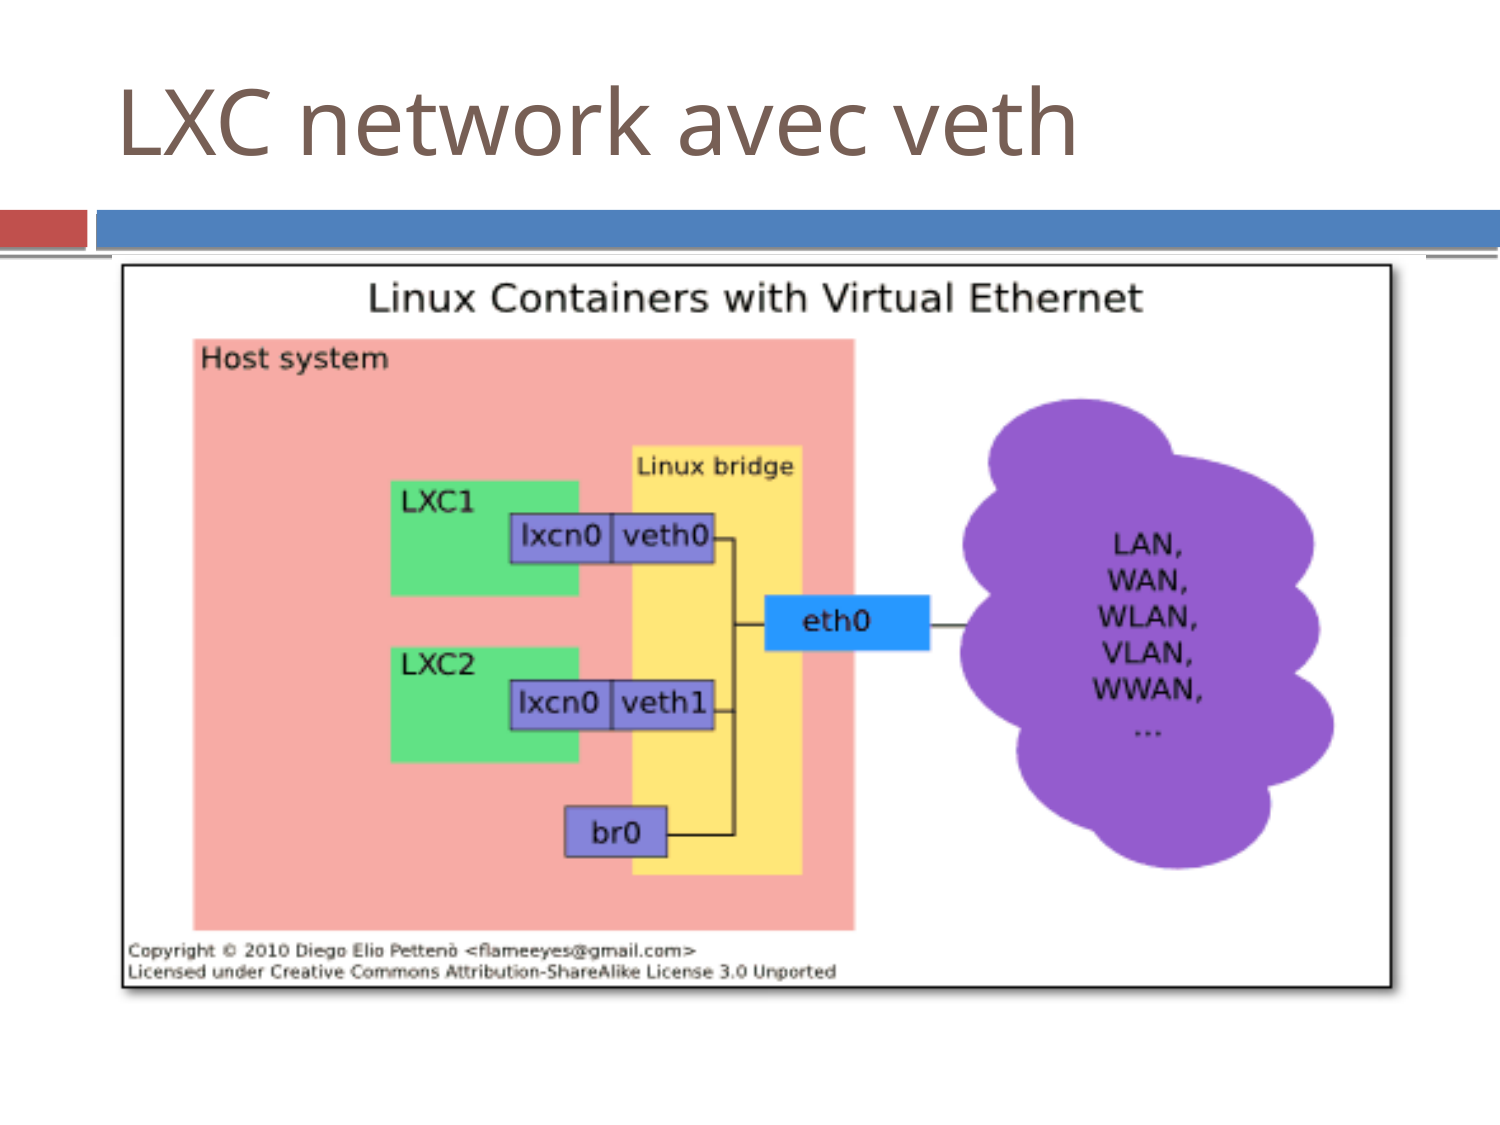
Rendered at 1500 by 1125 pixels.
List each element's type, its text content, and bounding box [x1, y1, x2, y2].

picture [112, 255, 1426, 1023]
text_box LXC network avec veth [100, 37, 1438, 200]
